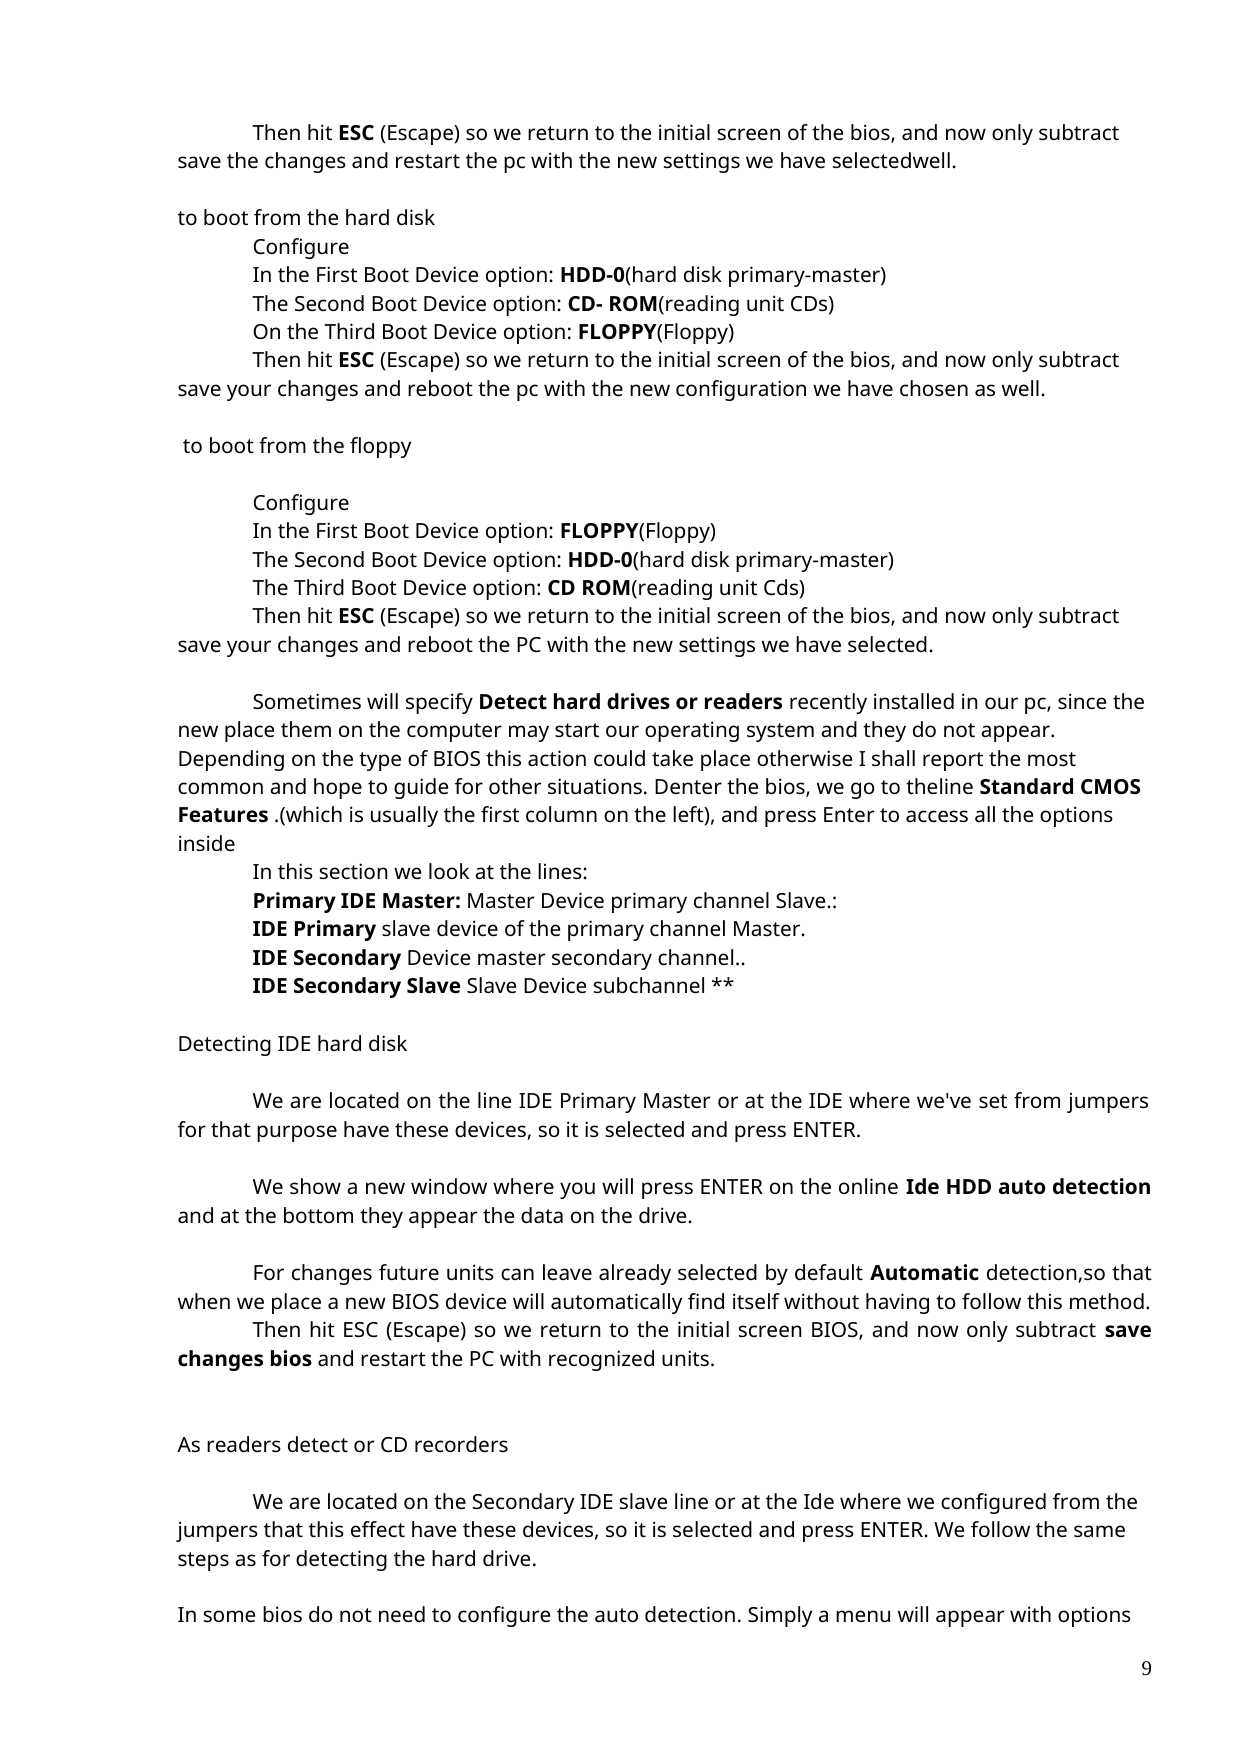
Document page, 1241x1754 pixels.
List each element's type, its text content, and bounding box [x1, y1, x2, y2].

text As readers detect or CD recorders We are located on the Secondary IDE slave line or at the Ide where we configured from the jumpers that this effect have these devices, so it is selected and press ENTER. We follow the same steps as for detecting the hard drive. In some bios do not need to configure the auto detection. Simply a menu will appear with options [177, 1401, 1152, 1629]
text For changes future units can leave already selected by default Automatic detection,so that when we place a new BIOS device will automatically find itself without having to follow this method. Then hit ESC (Escape) so we return to the initial screen BIOS, and now only subtract save changes bios and restart the PC with recognized units. [177, 1258, 1152, 1372]
text Then hit ESC (Escape) so we return to the initial screen of the bios, and now only subtract save the changes and restart the pc with the new settings we have selectedwell. to boot from the hard disk Configure In the First Boot Device option: HDD-0(hard disk primary-master) The Second Boot Device option: CD- ROM(reading unit CDs) On the Third Boot Device option: FLOPPY(Floppy) Then hit ESC (Escape) so we return to the initial screen of the bios, and now only subtract save your changes and reboot the pc with the new configuration we have chosen as well. to boot from the floppy Configure In the First Boot Device option: FLOPPY(Floppy) The Second Boot Device option: HDD-0(hard disk primary-master) The Third Boot Device option: CD ROM(reading unit Cds) Then hit ESC (Escape) so we return to the initial screen of the bios, and now only subtract save your changes and reboot the PC with the new settings we have selected. Sometimes will specify Detect hard drives or readers recently installed in our pc, since the new place them on the computer may start our operating system and they do not appear. Depending on the type of BIOS this action could take place otherwise I shall report the most common and hope to guide for other situations. Denter the bios, we go to theline Standard CMOS Features .(which is usually the first column on the left), and press Enter to access all the options inside In this section we look at the lines: Primary IDE Master: Master Device primary channel Slave.: IDE Primary slave device of the primary channel Master. IDE Secondary Device master secondary channel.. IDE Secondary Slave Slave Device subchannel ** [177, 118, 1152, 1000]
text We are located on the line IDE Primary Master or at the IDE where we've set from jumpers for that purpose have these devices, so it is selected and press ENTER. [177, 1086, 1152, 1143]
text Detecting IDE hard disk [177, 1029, 1152, 1057]
text We show a new window where you will press ENTER on the online Ide HDD auto detection and at the bottom they appear the data on the drive. [177, 1172, 1152, 1229]
